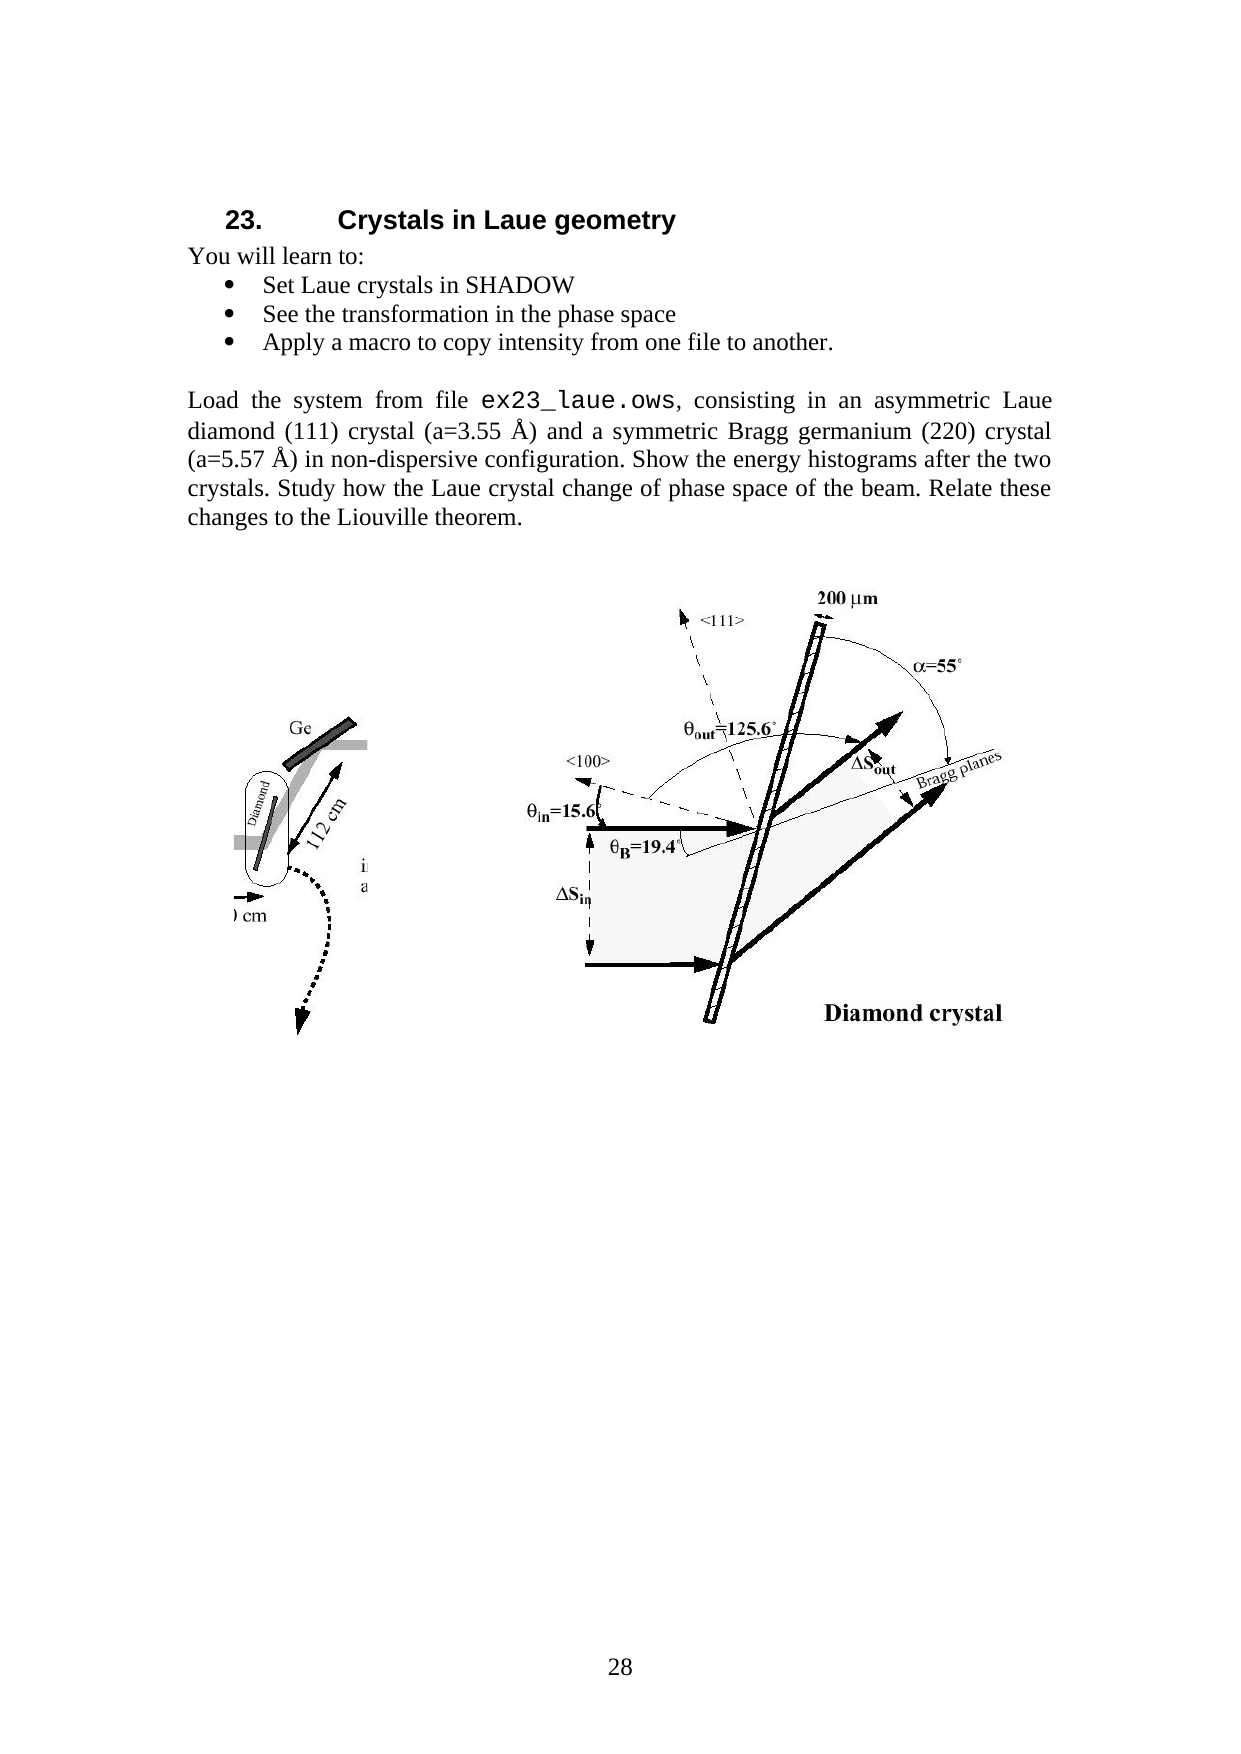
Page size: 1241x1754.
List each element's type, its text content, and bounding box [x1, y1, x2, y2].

text You will learn to: [187, 241, 1053, 270]
list Apply a macro to copy intensity from one file to another. [225, 327, 1053, 356]
text Load the system from file ex23_laue.ows, consisting in an asymmetric Laue diamond (111) crystal (a=3.55 Å) and a symmetric Bragg germanium (220) crystal (a=5.57 Å) in non-dispersive configuration. Show the energy histograms after the two crystals. Study how the Laue crystal change of phase space of the beam. Relate these changes to the Liouville theorem. [187, 385, 1053, 531]
picture [524, 559, 1007, 1038]
subtitle Crystals in Laue geometry [225, 204, 1053, 235]
list See the transformation in the phase space [225, 299, 1053, 327]
picture [233, 671, 368, 1038]
list Set Laue crystals in SHADOW [225, 270, 1053, 299]
